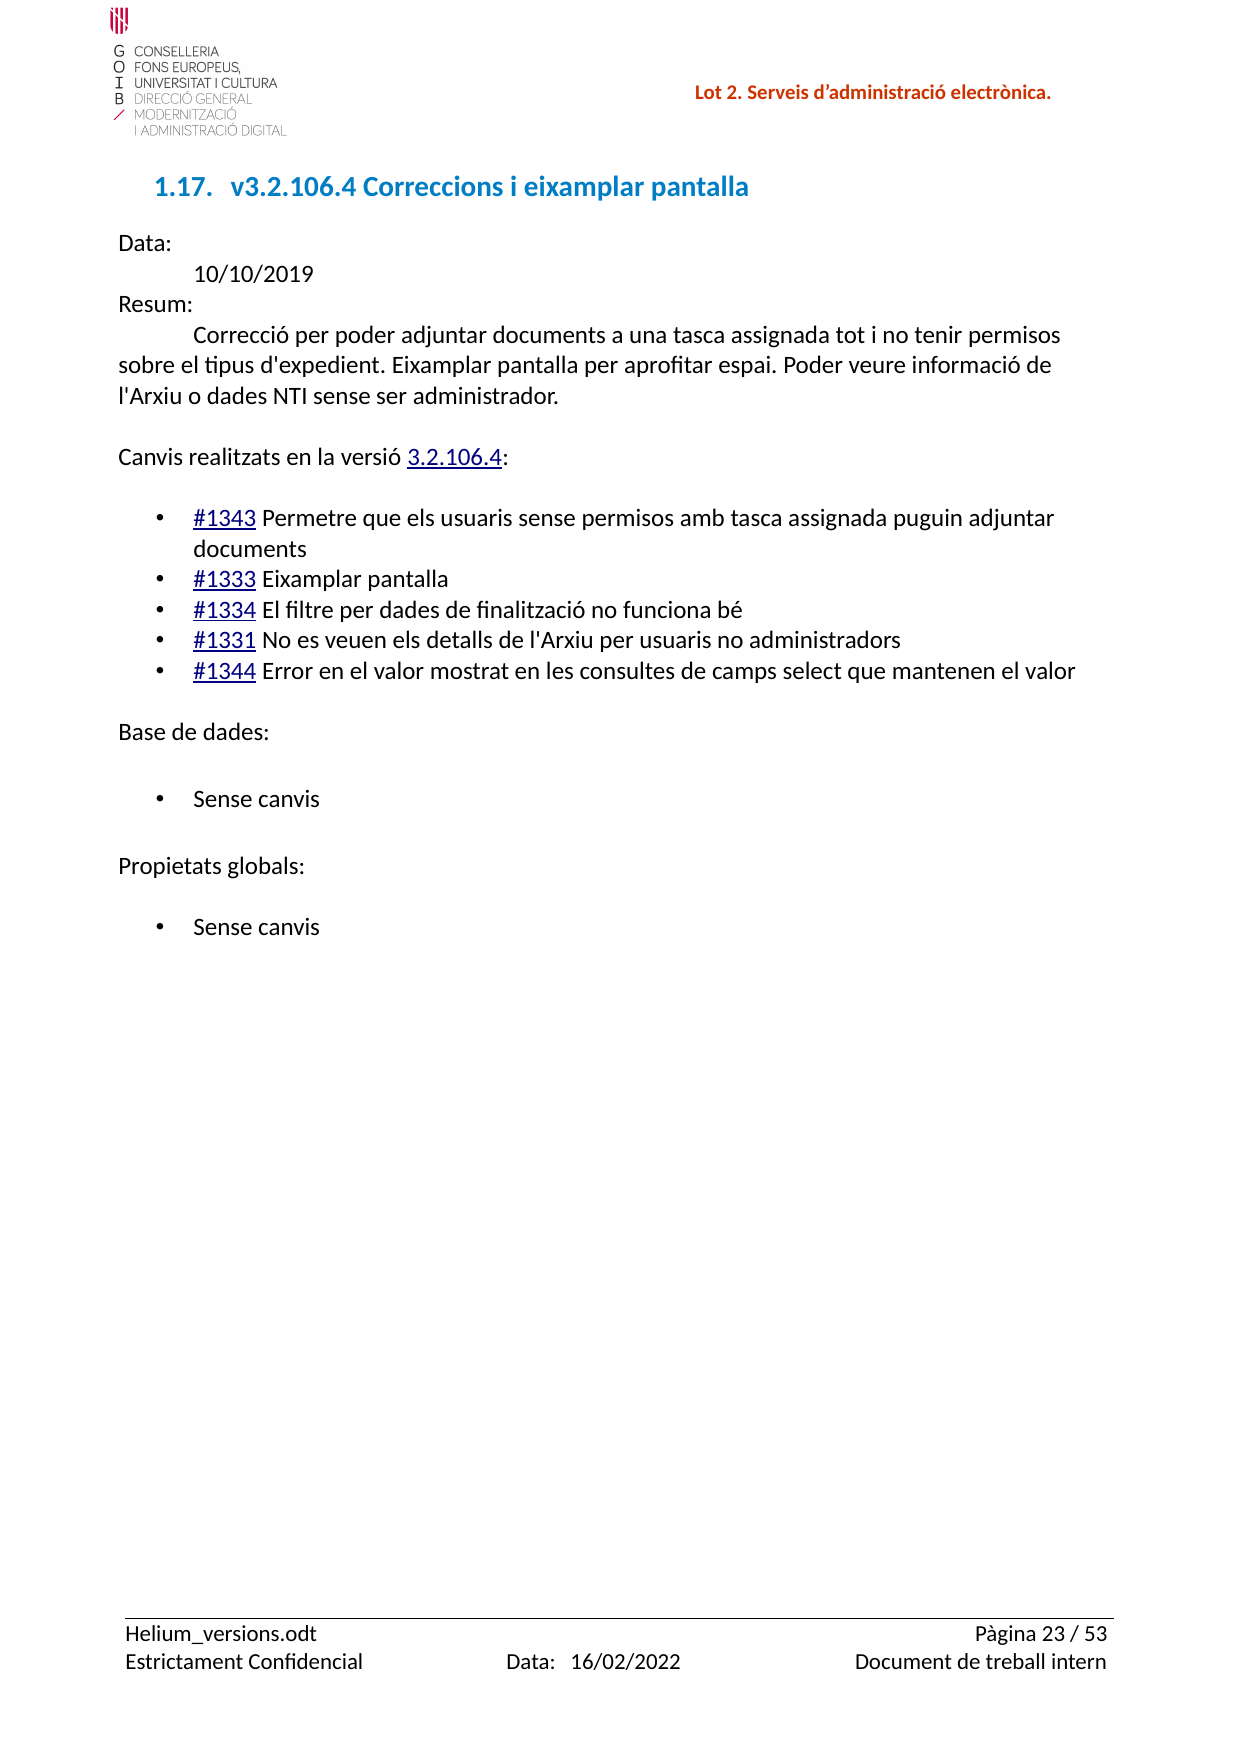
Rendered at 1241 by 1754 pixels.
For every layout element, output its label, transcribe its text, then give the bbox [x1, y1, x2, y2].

list #1344 Error en el valor mostrat en les consultes de camps select que mantenen el valor [156, 655, 1122, 685]
text Data: [118, 228, 1122, 258]
text Base de dades: [118, 716, 1122, 746]
text Propietats globals: [118, 850, 1122, 880]
picture [100, 0, 297, 144]
text Canvis realitzats en la versió 3.2.106.4: [118, 441, 1122, 472]
list Sense canvis [156, 783, 1122, 813]
list #1333 Eixamplar pantalla [156, 563, 1122, 594]
text Correcció per poder adjuntar documents a una tasca assignada tot i no tenir permisos sobre el tipus d'expedient. Eixamplar pantalla per aprofitar espai. Poder veure informació de l'Arxiu o dades NTI sense ser administrador. [118, 319, 1122, 411]
list Sense canvis [156, 911, 1122, 941]
list #1334 El filtre per dades de finalització no funciona bé [156, 594, 1122, 624]
list #1331 No es veuen els detalls de l'Arxiu per usuaris no administradors [156, 624, 1122, 655]
subtitle v3.2.106.4 Correccions i eixamplar pantalla [153, 168, 1122, 204]
list #1343 Permetre que els usuaris sense permisos amb tasca assignada puguin adjuntar documents [156, 502, 1122, 563]
text Resum: [118, 289, 1122, 319]
text 10/10/2019 [118, 258, 1122, 289]
